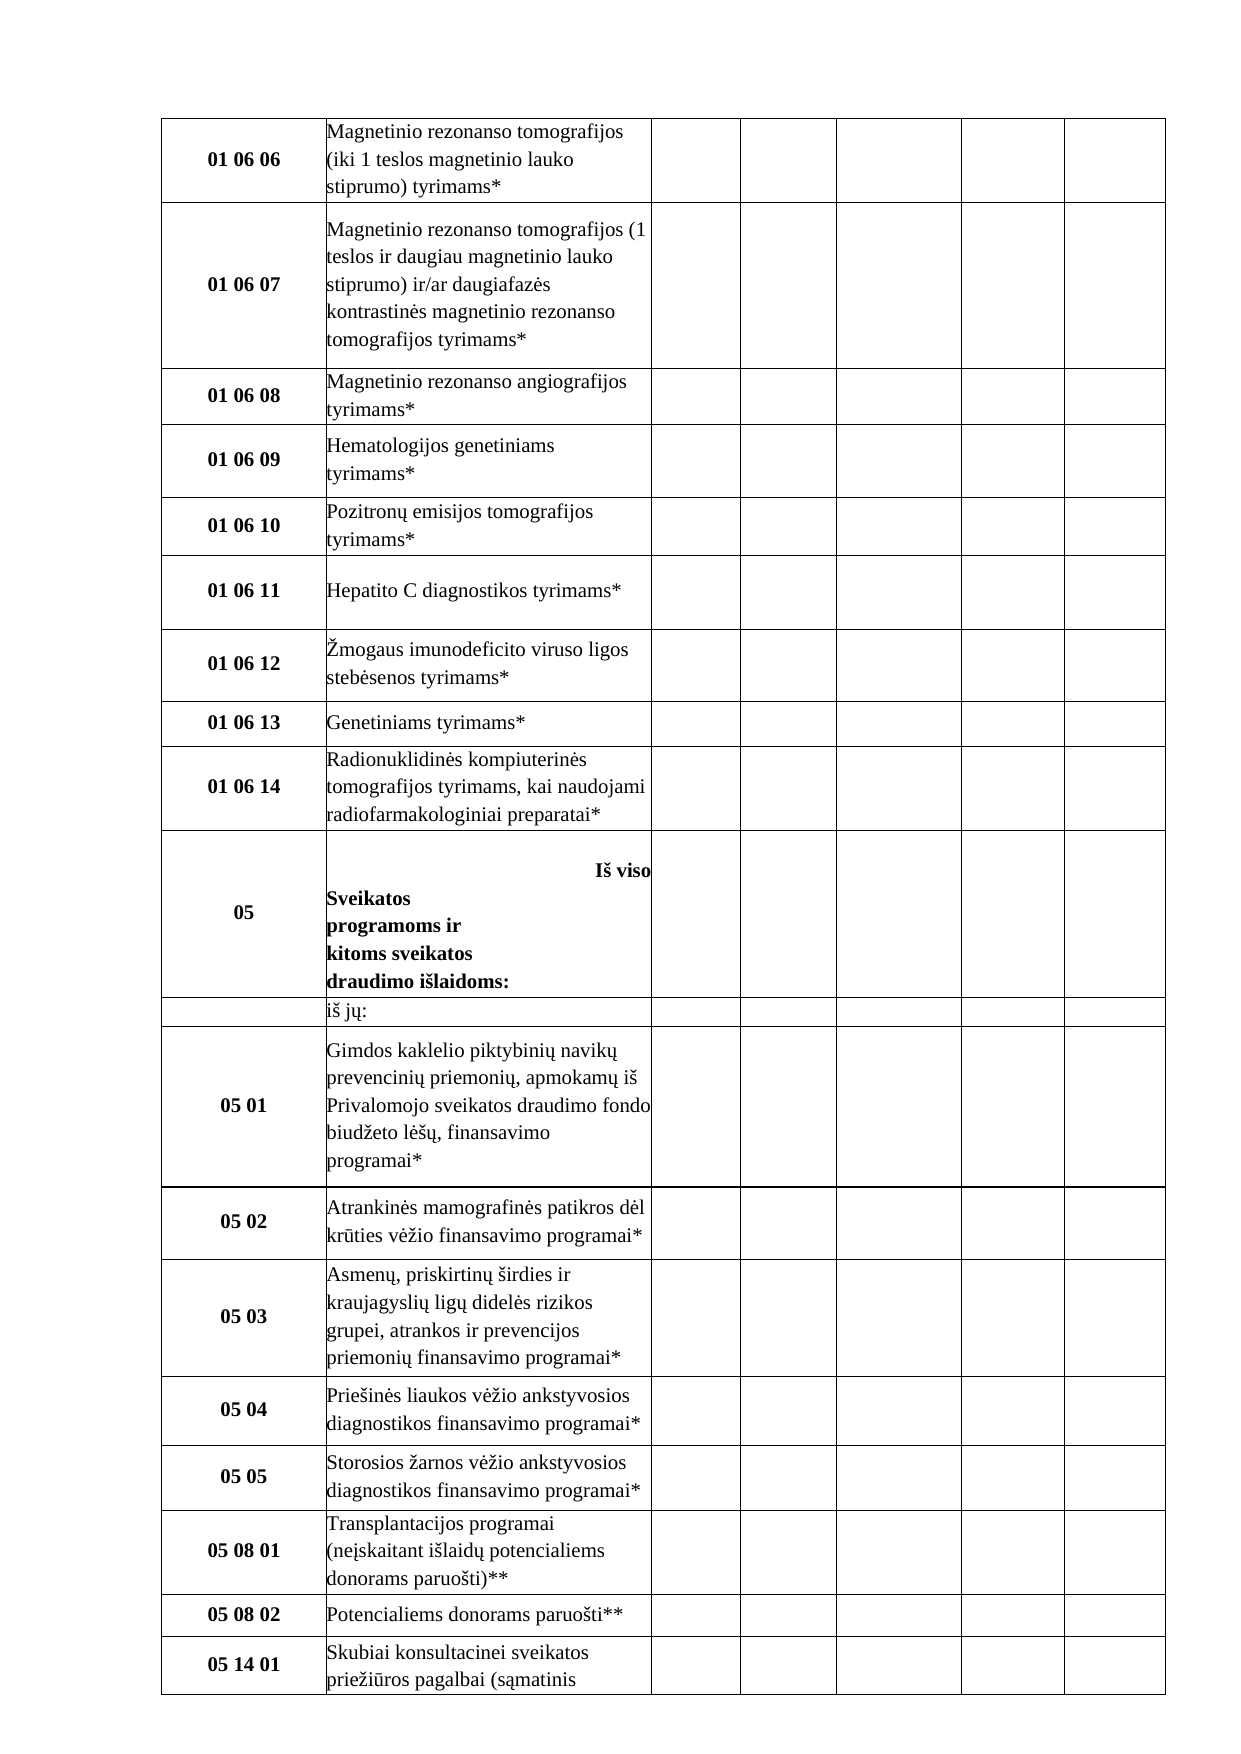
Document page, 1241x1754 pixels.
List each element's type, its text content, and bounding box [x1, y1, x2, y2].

table_cell 05 14 01 [162, 1637, 326, 1694]
table_cell [1065, 1446, 1165, 1510]
table_cell 05 [162, 831, 326, 997]
table_cell [1065, 998, 1165, 1026]
table_cell 01 06 06 [162, 119, 326, 202]
table_cell Atrankinės mamografinės patikros dėl krūties vėžio finansavimo programai* [327, 1188, 651, 1258]
table_cell [1065, 747, 1165, 829]
table_cell [741, 425, 836, 497]
table_cell [837, 1027, 961, 1186]
table_cell 05 08 01 [162, 1511, 326, 1594]
table_cell 05 03 [162, 1260, 326, 1376]
table_cell [962, 831, 1064, 997]
table_cell Storosios žarnos vėžio ankstyvosios diagnostikos finansavimo programai* [327, 1446, 651, 1510]
table_cell [1065, 630, 1165, 701]
table_cell [837, 369, 961, 424]
table_cell Hematologijos genetiniams tyrimams* [327, 425, 651, 497]
table_cell [962, 1260, 1064, 1376]
table_cell [741, 831, 836, 997]
table_cell [652, 1446, 740, 1510]
table_cell [741, 1188, 836, 1258]
table_cell [1065, 1377, 1165, 1444]
table_cell [1065, 425, 1165, 497]
table_cell [741, 630, 836, 701]
table_cell [837, 1511, 961, 1594]
table_cell [741, 1595, 836, 1636]
table_cell [652, 203, 740, 368]
table_cell [962, 119, 1064, 202]
table_cell [1065, 369, 1165, 424]
table_cell Hepatito C diagnostikos tyrimams* [327, 556, 651, 628]
table_cell 01 06 11 [162, 556, 326, 628]
table_cell Skubiai konsultacinei sveikatos priežiūros pagalbai (sąmatinis [327, 1637, 651, 1694]
table_cell [741, 702, 836, 746]
table_cell [962, 1027, 1064, 1186]
table_cell [962, 556, 1064, 628]
table_cell 01 06 08 [162, 369, 326, 424]
table_cell [837, 831, 961, 997]
table_cell [652, 1595, 740, 1636]
table_cell 01 06 07 [162, 203, 326, 368]
table_cell [837, 425, 961, 497]
table_cell [837, 1446, 961, 1510]
table_cell [741, 1446, 836, 1510]
table_cell 05 05 [162, 1446, 326, 1510]
table_cell [837, 556, 961, 628]
table_cell 05 01 [162, 1027, 326, 1186]
table_cell [741, 119, 836, 202]
table_cell [1065, 1027, 1165, 1186]
table_cell [741, 203, 836, 368]
table_cell Genetiniams tyrimams* [327, 702, 651, 746]
table_cell Iš viso Sveikatos programoms ir kitoms sveikatos draudimo išlaidoms: [327, 831, 651, 997]
table_cell Transplantacijos programai (neįskaitant išlaidų potencialiems donorams paruošti)** [327, 1511, 651, 1594]
table_cell [652, 498, 740, 555]
table_cell [962, 1637, 1064, 1694]
table_cell 05 08 02 [162, 1595, 326, 1636]
table_cell Žmogaus imunodeficito viruso ligos stebėsenos tyrimams* [327, 630, 651, 701]
table_cell Asmenų, priskirtinų širdies ir kraujagyslių ligų didelės rizikos grupei, atrankos ir prevencijos priemonių finansavimo programai* [327, 1260, 651, 1376]
table_cell [962, 203, 1064, 368]
table_cell [837, 1377, 961, 1444]
table_cell [962, 1446, 1064, 1510]
table_cell [652, 1637, 740, 1694]
table_cell [741, 747, 836, 829]
table_cell [652, 747, 740, 829]
table_cell [962, 425, 1064, 497]
table_cell [652, 1260, 740, 1376]
table_cell [652, 119, 740, 202]
table_cell [1065, 1188, 1165, 1258]
table_cell [1065, 203, 1165, 368]
table_cell [741, 369, 836, 424]
table_cell [837, 1260, 961, 1376]
table_cell Magnetinio rezonanso angiografijos tyrimams* [327, 369, 651, 424]
table_cell [1065, 1637, 1165, 1694]
table_cell [652, 702, 740, 746]
table_cell 01 06 09 [162, 425, 326, 497]
table_cell [962, 747, 1064, 829]
table_cell [1065, 702, 1165, 746]
table_cell [837, 1188, 961, 1258]
table_cell 01 06 13 [162, 702, 326, 746]
table_cell Pozitronų emisijos tomografijos tyrimams* [327, 498, 651, 555]
table_cell [741, 998, 836, 1026]
table_cell [962, 630, 1064, 701]
table_cell [837, 119, 961, 202]
table_cell iš jų: [327, 998, 651, 1026]
table_cell [741, 1637, 836, 1694]
table_cell 01 06 14 [162, 747, 326, 829]
table_cell [837, 630, 961, 701]
table_cell [652, 1511, 740, 1594]
table_cell [652, 425, 740, 497]
table_cell [962, 1511, 1064, 1594]
table_cell [1065, 1260, 1165, 1376]
table_cell [741, 1377, 836, 1444]
table_cell [162, 998, 326, 1026]
table_cell [1065, 1511, 1165, 1594]
table_cell Priešinės liaukos vėžio ankstyvosios diagnostikos finansavimo programai* [327, 1377, 651, 1444]
table_cell [837, 1637, 961, 1694]
table_cell Potencialiems donorams paruošti** [327, 1595, 651, 1636]
table_cell 05 04 [162, 1377, 326, 1444]
table_cell [741, 1027, 836, 1186]
table_cell 01 06 12 [162, 630, 326, 701]
table_cell Radionuklidinės kompiuterinės tomografijos tyrimams, kai naudojami radiofarmakologiniai preparatai* [327, 747, 651, 829]
table_cell [837, 498, 961, 555]
table_cell [741, 1260, 836, 1376]
table_cell [837, 702, 961, 746]
table_cell [837, 998, 961, 1026]
table_cell [652, 369, 740, 424]
table_cell [837, 203, 961, 368]
table_cell [652, 1377, 740, 1444]
table_cell [1065, 556, 1165, 628]
table_cell [741, 498, 836, 555]
table_cell [962, 1595, 1064, 1636]
table_cell Magnetinio rezonanso tomografijos (1 teslos ir daugiau magnetinio lauko stiprumo) ir/ar daugiafazės kontrastinės magnetinio rezonanso tomografijos tyrimams* [327, 203, 651, 368]
table_cell [962, 1377, 1064, 1444]
table_cell [962, 998, 1064, 1026]
table_cell [837, 1595, 961, 1636]
table_cell 05 02 [162, 1188, 326, 1258]
table_cell [652, 1027, 740, 1186]
table_cell [837, 747, 961, 829]
table_cell [962, 702, 1064, 746]
table_cell [652, 998, 740, 1026]
table_cell [962, 1188, 1064, 1258]
table_cell [741, 1511, 836, 1594]
table_cell Gimdos kaklelio piktybinių navikų prevencinių priemonių, apmokamų iš Privalomojo sveikatos draudimo fondo biudžeto lėšų, finansavimo programai* [327, 1027, 651, 1186]
table_cell [652, 831, 740, 997]
table_cell [741, 556, 836, 628]
table_cell 01 06 10 [162, 498, 326, 555]
table_cell [652, 556, 740, 628]
table_cell [1065, 1595, 1165, 1636]
table_cell [962, 498, 1064, 555]
table_cell [1065, 498, 1165, 555]
table_cell [652, 1188, 740, 1258]
table_cell Magnetinio rezonanso tomografijos (iki 1 teslos magnetinio lauko stiprumo) tyrimams* [327, 119, 651, 202]
table_cell [1065, 119, 1165, 202]
table_cell [652, 630, 740, 701]
table_cell [1065, 831, 1165, 997]
table_cell [962, 369, 1064, 424]
